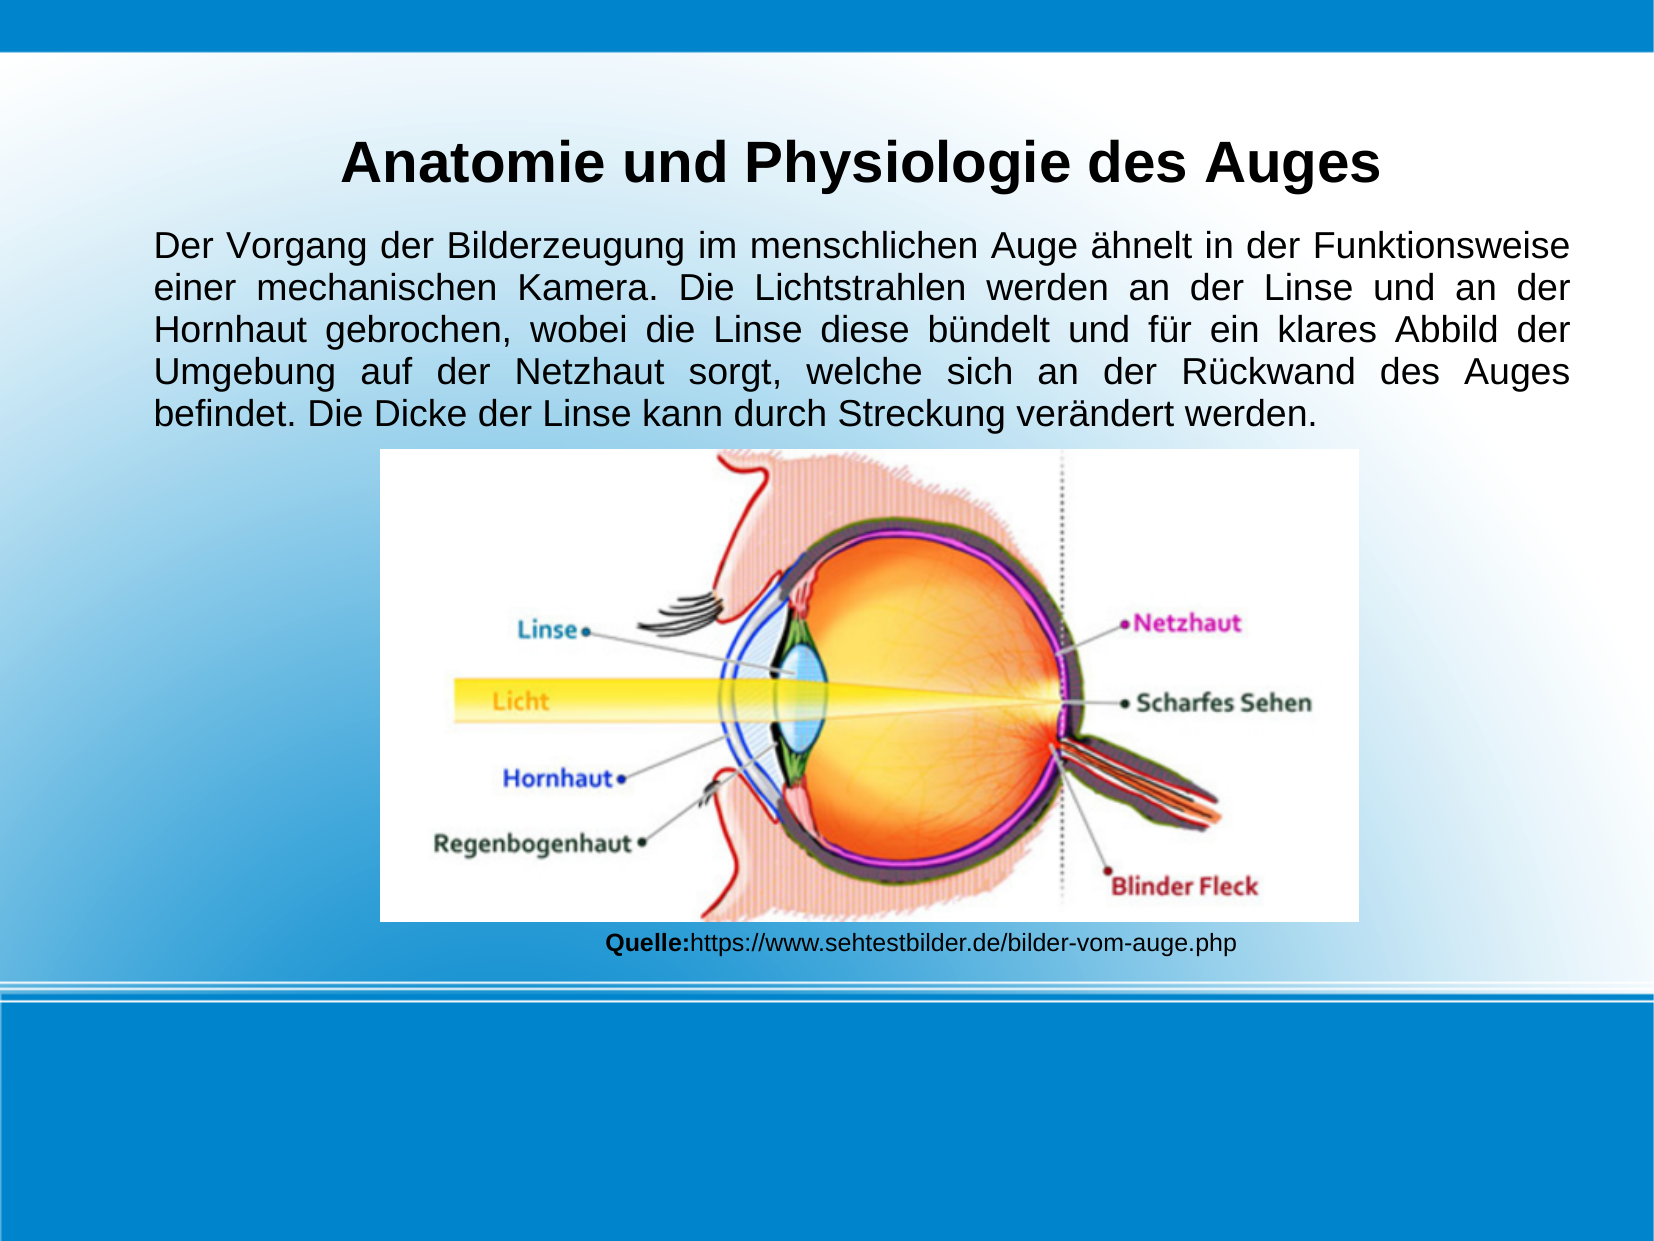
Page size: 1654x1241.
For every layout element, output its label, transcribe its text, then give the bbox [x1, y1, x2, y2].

picture [0, 52, 1654, 1241]
list Anatomie und Physiologie des Auges Der Vorgang der Bilderzeugung im menschlichen Auge ähnelt in der Funktionsweise einer mechanischen Kamera. Die Lichtstrahlen werden an der Linse und an der Hornhaut gebrochen, wobei die Linse diese bündelt und für ein klares Abbild der Umgebung auf der Netzhaut sorgt, welche sich an der Rückwand des Auges befindet. Die Dicke der Linse kann durch Streckung verändert werden. [82, 129, 1571, 810]
text_box Quelle:https://www.sehtestbilder.de/bilder-vom-auge.php [590, 921, 1436, 979]
